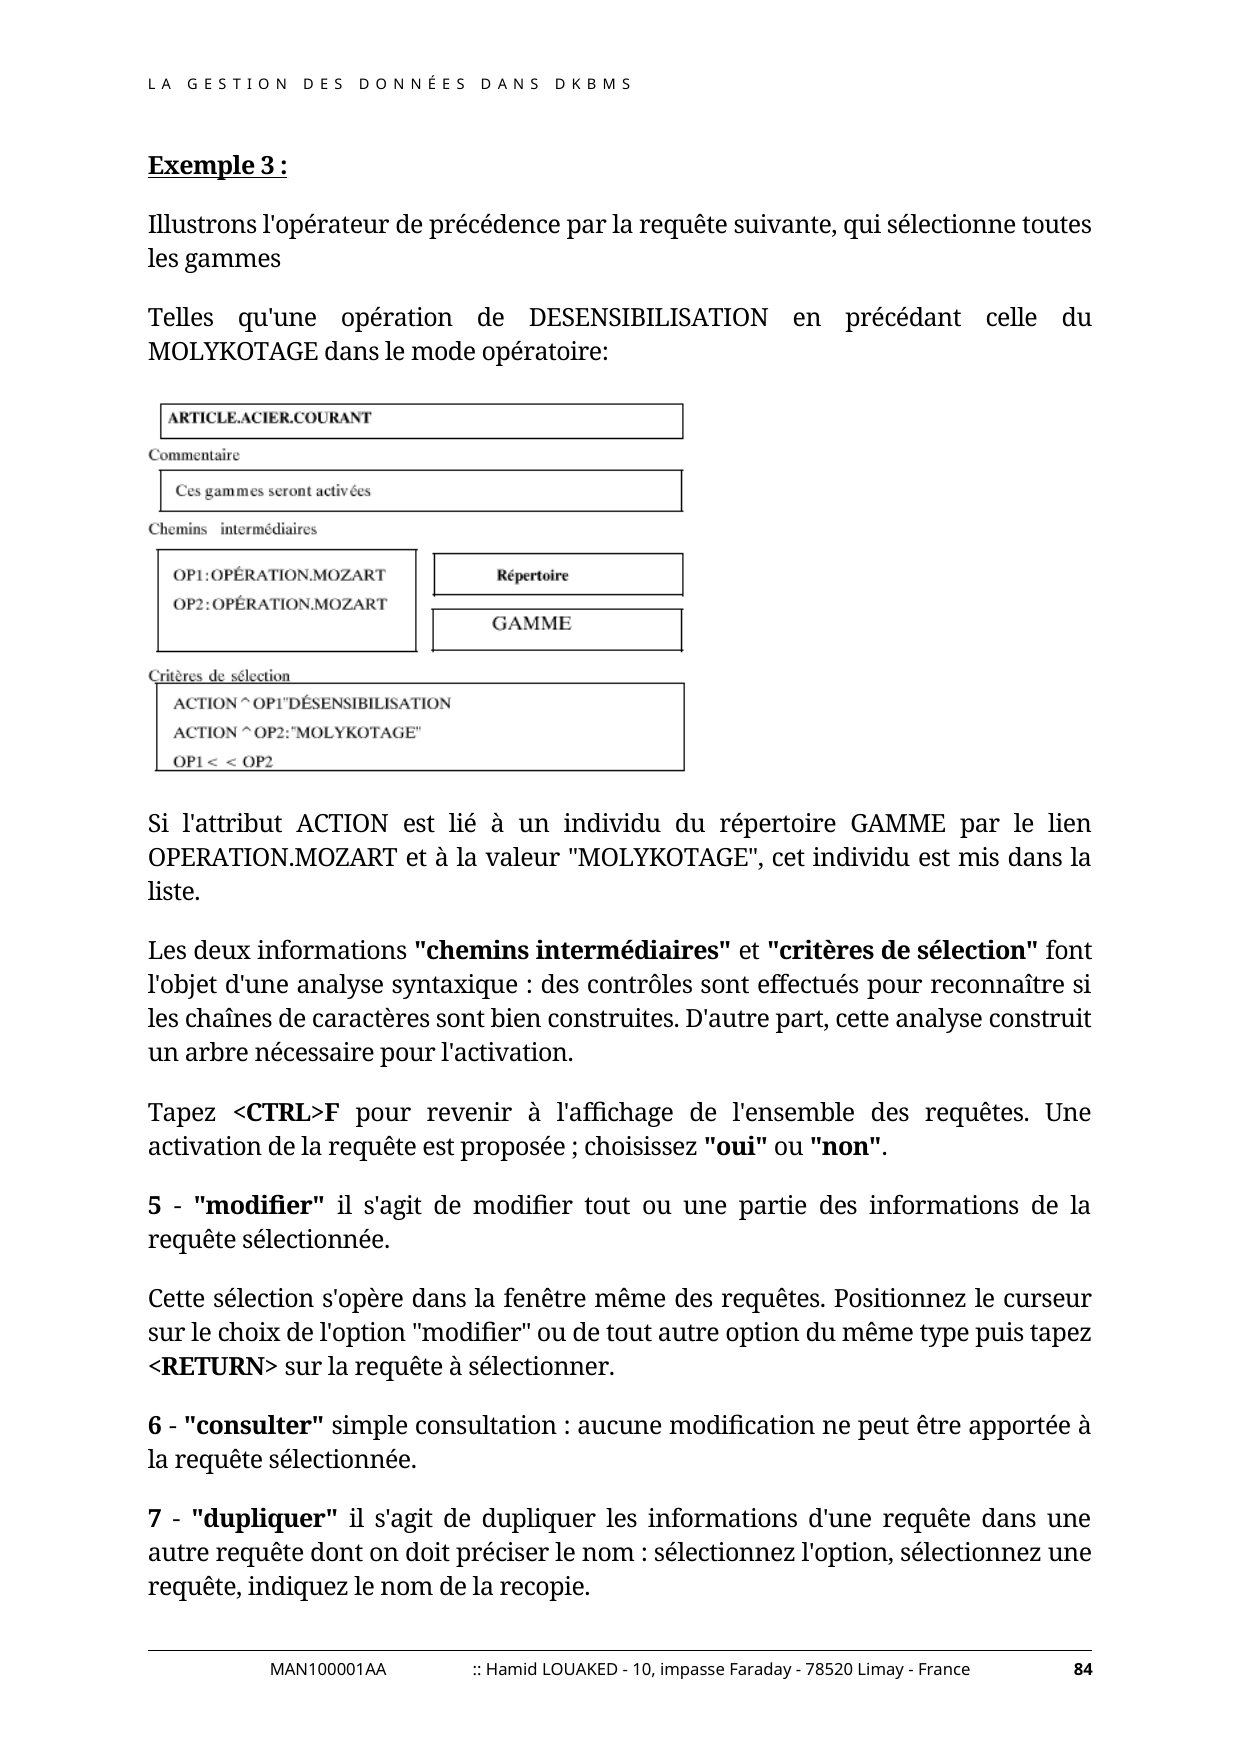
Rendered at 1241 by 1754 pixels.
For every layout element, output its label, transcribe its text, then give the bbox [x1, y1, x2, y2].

text Cette sélection s'opère dans la fenêtre même des requêtes. Positionnez le curseur sur le choix de l'option "modifier" ou de tout autre option du même type puis tapez <RETURN> sur la requête à sélectionner. [148, 1280, 1092, 1383]
text 5 - "modifier" il s'agit de modifier tout ou une partie des informations de la requête sélectionnée. [148, 1187, 1092, 1255]
text Exemple 3 : [148, 148, 1092, 182]
text Tapez <CTRL>F pour revenir à l'affichage de l'ensemble des requêtes. Une activation de la requête est proposée ; choisissez "oui" ou "non". [148, 1094, 1092, 1162]
text 7 - "dupliquer" il s'agit de dupliquer les informations d'une requête dans une autre requête dont on doit préciser le nom : sélectionnez l'option, sélectionnez une requête, indiquez le nom de la recopie. [148, 1501, 1092, 1603]
text Illustrons l'opérateur de précédence par la requête suivante, qui sélectionne toutes les gammes [148, 207, 1092, 275]
text Les deux informations "chemins intermédiaires" et "critères de sélection" font l'objet d'une analyse syntaxique : des contrôles sont effectués pour reconnaître si les chaînes de caractères sont bien construites. D'autre part, cette analyse construit un arbre nécessaire pour l'activation. [148, 933, 1092, 1069]
text Telles qu'une opération de DESENSIBILISATION en précédant celle du MOLYKOTAGE dans le mode opératoire: [148, 300, 1092, 368]
text Si l'attribut ACTION est lié à un individu du répertoire GAMME par le lien OPERATION.MOZART et à la valeur "MOLYKOTAGE", cet individu est mis dans la liste. [148, 806, 1092, 908]
text 6 - "consulter" simple consultation : aucune modification ne peut être apportée à la requête sélectionnée. [148, 1408, 1092, 1476]
